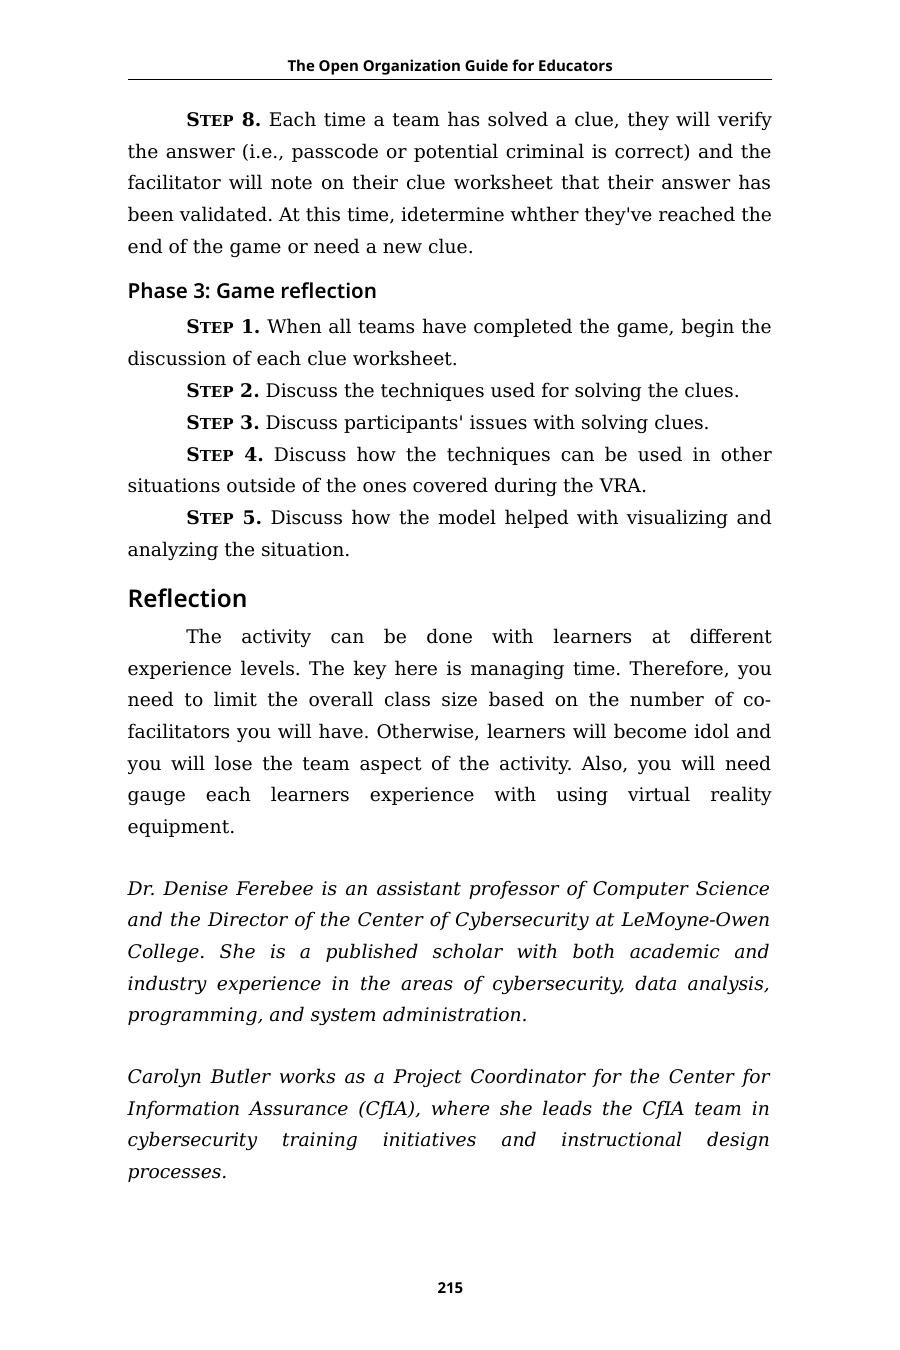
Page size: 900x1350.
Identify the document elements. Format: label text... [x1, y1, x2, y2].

text Step 2. Discuss the techniques used for solving the clues. [127, 380, 772, 402]
text Step 3. Discuss participants' issues with solving clues. [127, 412, 772, 434]
text Step 4. Discuss how the techniques can be used in other situations outside of the ones covered during the VRA. [127, 444, 772, 497]
text The activity can be done with learners at different experience levels. The key here is managing time. Therefore, you need to limit the overall class size based on the number of co-facilitators you will have. Otherwise, learners will become idol and you will lose the team aspect of the activity. Also, you will need gauge each learners experience with using virtual reality equipment. [127, 626, 772, 838]
subtitle Reflection [127, 585, 772, 613]
text Carolyn Butler works as a Project Coordinator for the Center for Information Assurance (CfIA), where she leads the CfIA team in cybersecurity training initiatives and instructional design processes. [127, 1066, 772, 1183]
text Dr. Denise Ferebee is an assistant professor of Computer Science and the Director of the Center of Cybersecurity at LeMoyne-Owen College. She is a published scholar with both academic and industry experience in the areas of cybersecurity, data analysis, programming, and system administration. [127, 878, 772, 1026]
text Step 8. Each time a team has solved a clue, they will verify the answer (i.e., passcode or potential criminal is correct) and the facilitator will note on their clue worksheet that their answer has been validated. At this time, idetermine whther they've reached the end of the game or need a new clue. [127, 109, 772, 257]
text Step 1. When all teams have completed the game, begin the discussion of each clue worksheet. [127, 316, 772, 370]
subtitle Phase 3: Game reflection [127, 280, 772, 304]
text Step 5. Discuss how the model helped with visualizing and analyzing the situation. [127, 507, 772, 561]
